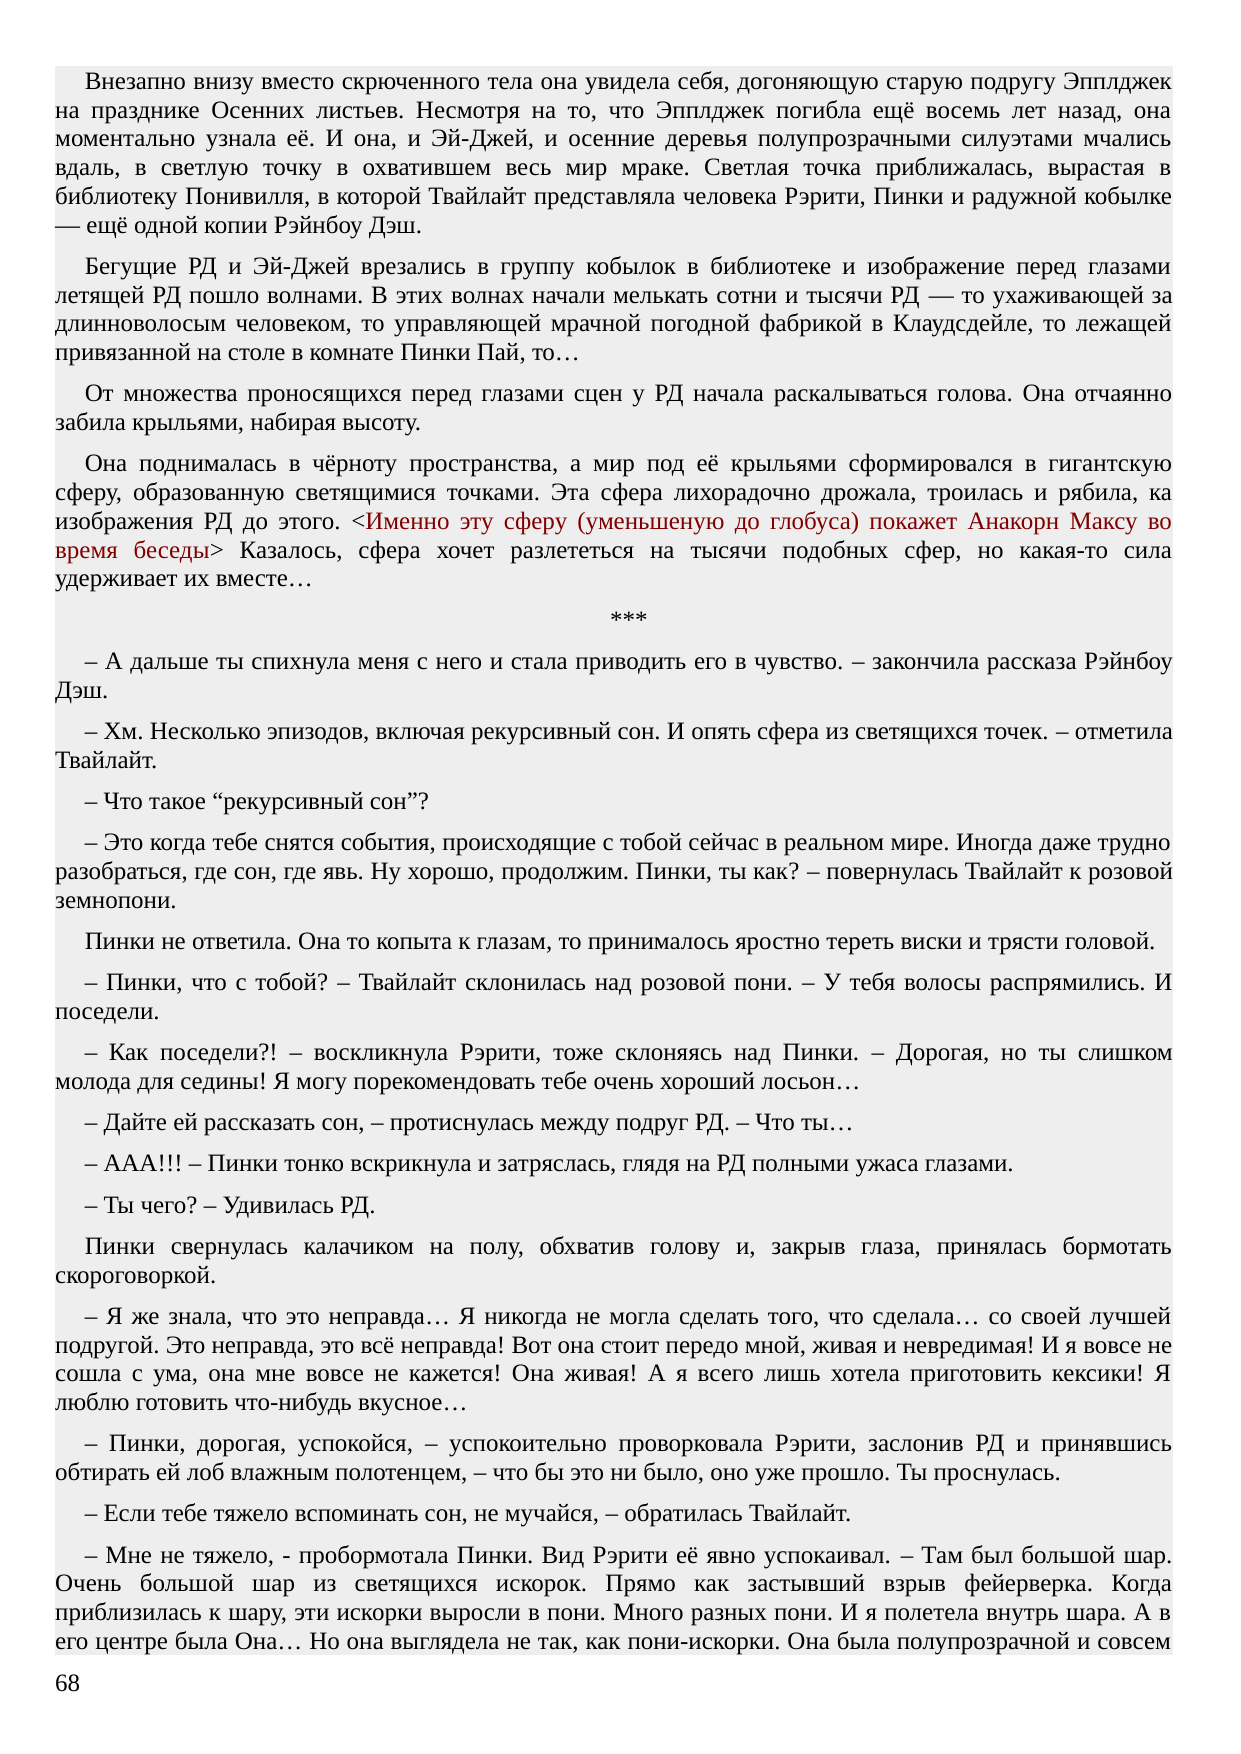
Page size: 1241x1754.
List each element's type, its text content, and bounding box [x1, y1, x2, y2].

text – А дальше ты спихнула меня с него и стала приводить его в чувство. – закончила рассказа Рэйнбоу Дэш. [55, 646, 1173, 703]
text – Это когда тебе снятся события, происходящие с тобой сейчас в реальном мире. Иногда даже трудно разобраться, где сон, где явь. Ну хорошо, продолжим. Пинки, ты как? – повернулась Твайлайт к розовой земнопони. [55, 827, 1173, 913]
text – ААА!!! – Пинки тонко вскрикнула и затряслась, глядя на РД полными ужаса глазами. [55, 1148, 1173, 1177]
text *** [55, 605, 1173, 633]
text Бегущие РД и Эй-Джей врезались в группу кобылок в библиотеке и изображение перед глазами летящей РД пошло волнами. В этих волнах начали мелькать сотни и тысячи РД — то ухаживающей за длинноволосым человеком, то управляющей мрачной погодной фабрикой в Клаудсдейле, то лежащей привязанной на столе в комнате Пинки Пай, то… [55, 251, 1173, 366]
text Она поднималась в чёрноту пространства, а мир под её крыльями сформировался в гигантскую сферу, образованную светящимися точками. Эта сфера лихорадочно дрожала, троилась и рябила, ка изображения РД до этого. <Именно эту сферу (уменьшеную до глобуса) покажет Анакорн Максу во время беседы> Казалось, сфера хочет разлететься на тысячи подобных сфер, но какая-то сила удерживает их вместе… [55, 448, 1173, 592]
text – Пинки, что с тобой? – Твайлайт склонилась над розовой пони. – У тебя волосы распрямились. И поседели. [55, 967, 1173, 1025]
text – Хм. Несколько эпизодов, включая рекурсивный сон. И опять сфера из светящихся точек. – отметила Твайлайт. [55, 716, 1173, 773]
text От множества проносящихся перед глазами сцен у РД начала раскалываться голова. Она отчаянно забила крыльями, набирая высоту. [55, 378, 1173, 436]
text Пинки не ответила. Она то копыта к глазам, то принималось яростно тереть виски и трясти головой. [55, 926, 1173, 955]
text Пинки свернулась калачиком на полу, обхватив голову и, закрыв глаза, принялась бормотать скороговоркой. [55, 1231, 1173, 1288]
text – Как поседели?! – воскликнула Рэрити, тоже склоняясь над Пинки. – Дорогая, но ты слишком молода для седины! Я могу порекомендовать тебе очень хороший лосьон… [55, 1037, 1173, 1095]
text Внезапно внизу вместо скрюченного тела она увидела себя, догоняющую старую подругу Эпплджек на празднике Осенних листьев. Несмотря на то, что Эпплджек погибла ещё восемь лет назад, она моментально узнала её. И она, и Эй-Джей, и осенние деревья полупрозрачными силуэтами мчались вдаль, в светлую точку в охватившем весь мир мраке. Светлая точка приближалась, вырастая в библиотеку Понивилля, в которой Твайлайт представляла человека Рэрити, Пинки и радужной кобылке — ещё одной копии Рэйнбоу Дэш. [55, 66, 1173, 238]
text – Если тебе тяжело вспоминать сон, не мучайся, – обратилась Твайлайт. [55, 1498, 1173, 1527]
text – Дайте ей рассказать сон, – протиснулась между подруг РД. – Что ты… [55, 1107, 1173, 1136]
text – Мне не тяжело, - пробормотала Пинки. Вид Рэрити её явно успокаивал. – Там был большой шар. Очень большой шар из светящихся искорок. Прямо как застывший взрыв фейерверка. Когда приблизилась к шару, эти искорки выросли в пони. Много разных пони. И я полетела внутрь шара. А в его центре была Она… Но она выглядела не так, как пони-искорки. Она была полупрозрачной и совсем [55, 1540, 1173, 1655]
text – Я же знала, что это неправда… Я никогда не могла сделать того, что сделала… со своей лучшей подругой. Это неправда, это всё неправда! Вот она стоит передо мной, живая и невредимая! И я вовсе не сошла с ума, она мне вовсе не кажется! Она живая! А я всего лишь хотела приготовить кексики! Я люблю готовить что-нибудь вкусное… [55, 1301, 1173, 1416]
text – Что такое “рекурсивный сон”? [55, 786, 1173, 815]
text – Ты чего? – Удивилась РД. [55, 1190, 1173, 1218]
text – Пинки, дорогая, успокойся, – успокоительно проворковала Рэрити, заслонив РД и принявшись обтирать ей лоб влажным полотенцем, – что бы это ни было, оно уже прошло. Ты проснулась. [55, 1428, 1173, 1486]
